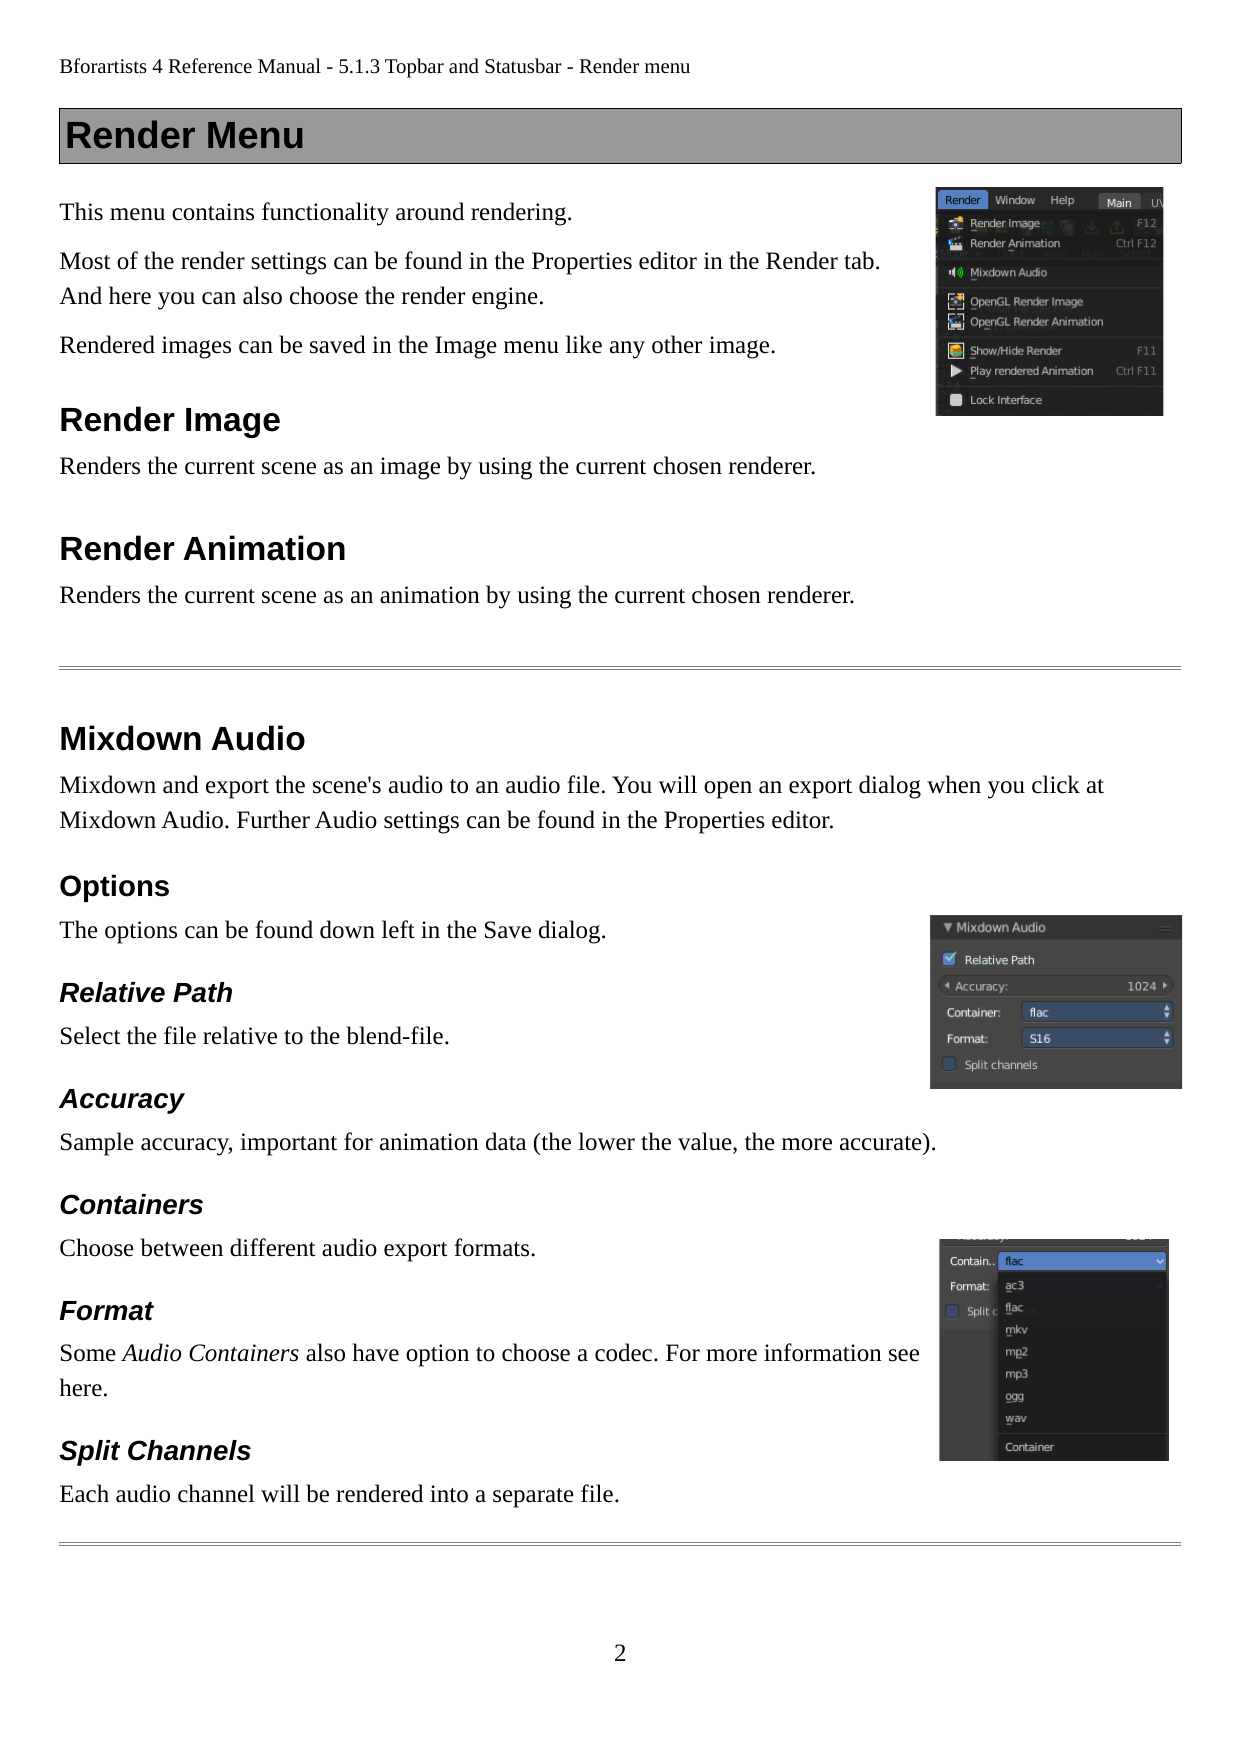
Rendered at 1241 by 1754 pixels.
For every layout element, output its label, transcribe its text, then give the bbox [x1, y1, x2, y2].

text Rendered images can be saved in the Image menu like any other image. [59, 330, 935, 359]
subtitle Split Channels [59, 1434, 1181, 1466]
text Some Audio Containers also have option to choose a codec. For more information see here. [59, 1338, 939, 1402]
subtitle Options [59, 868, 1181, 902]
text Choose between different audio export formats. [59, 1233, 1181, 1261]
text This menu contains functionality around rendering. [59, 164, 1181, 226]
subtitle Format [59, 1294, 939, 1326]
text Sample accuracy, important for animation data (the lower the value, the more accurate). [59, 1127, 1181, 1155]
text Most of the render settings can be found in the Properties editor in the Render tab. And here you can also choose the render engine. [59, 246, 935, 309]
text Renders the current scene as an image by using the current chosen renderer. [59, 451, 1181, 480]
text Select the file relative to the blend-file. [59, 1021, 929, 1049]
picture [929, 915, 1183, 1089]
subtitle Mixdown Audio [59, 719, 1181, 758]
subtitle Accuracy [59, 1082, 1181, 1114]
subtitle Render Image [59, 400, 1181, 438]
text The options can be found down left in the Save dialog. [59, 915, 929, 943]
text Each audio channel will be rendered into a separate file. [59, 1479, 1181, 1508]
picture [935, 187, 1164, 416]
subtitle [1169, 1294, 1181, 1326]
subtitle Relative Path [59, 976, 929, 1008]
subtitle Containers [59, 1188, 1181, 1220]
table_header Render Menu [60, 109, 1181, 163]
text Mixdown and export the scene's audio to an audio file. You will open an export dialog when you click at Mixdown Audio. Further Audio settings can be found in the Properties editor. [59, 770, 1181, 834]
subtitle Render Animation [59, 529, 1181, 568]
text Renders the current scene as an animation by using the current chosen renderer. [59, 580, 1181, 609]
picture [939, 1239, 1169, 1461]
